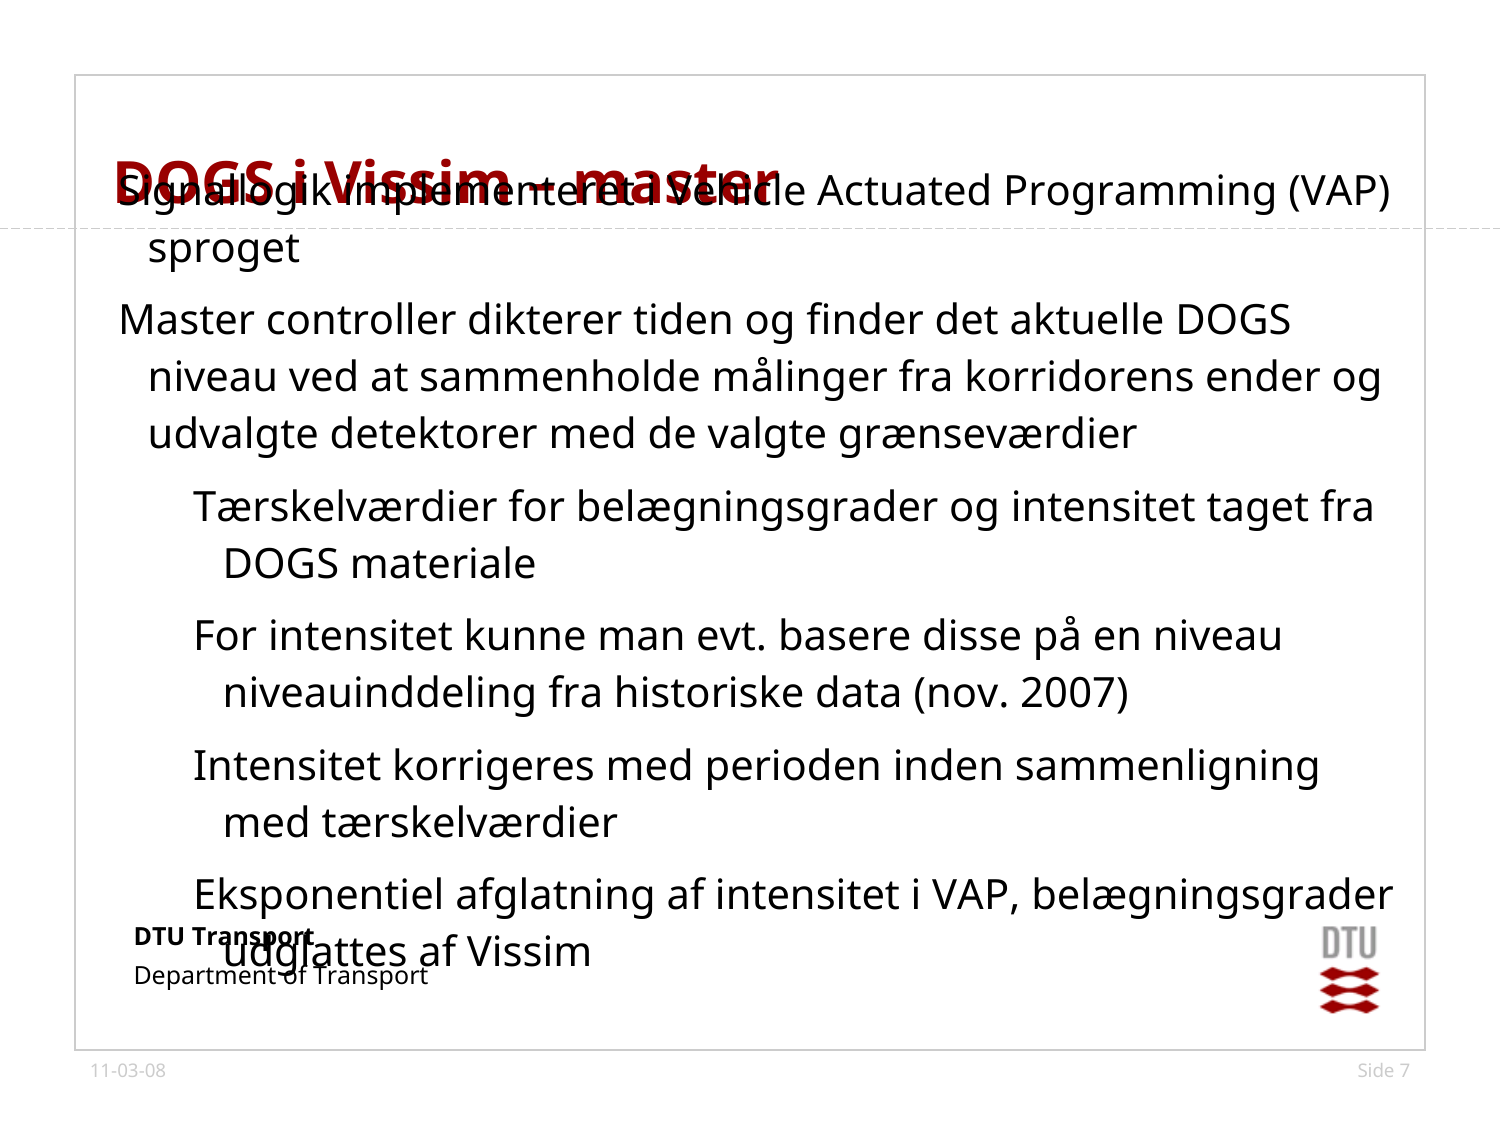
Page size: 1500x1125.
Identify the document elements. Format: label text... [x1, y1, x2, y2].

title DOGS i Vissim – master [112, 132, 1401, 231]
picture [1297, 916, 1418, 1034]
subtitle Signallogik implementeret i Vehicle Actuated Programming (VAP) sproget Master controller dikterer tiden og finder det aktuelle DOGS niveau ved at sammenholde målinger fra korridorens ender og udvalgte detektorer med de valgte grænseværdier Tærskelværdier for belægningsgrader og intensitet taget fra DOGS materiale For intensitet kunne man evt. basere disse på en niveau niveauinddeling fra historiske data (nov. 2007) Intensitet korrigeres med perioden inden sammenligning med tærskelværdier Eksponentiel afglatning af intensitet i VAP, belægningsgrader udglattes af Vissim [118, 224, 1418, 916]
